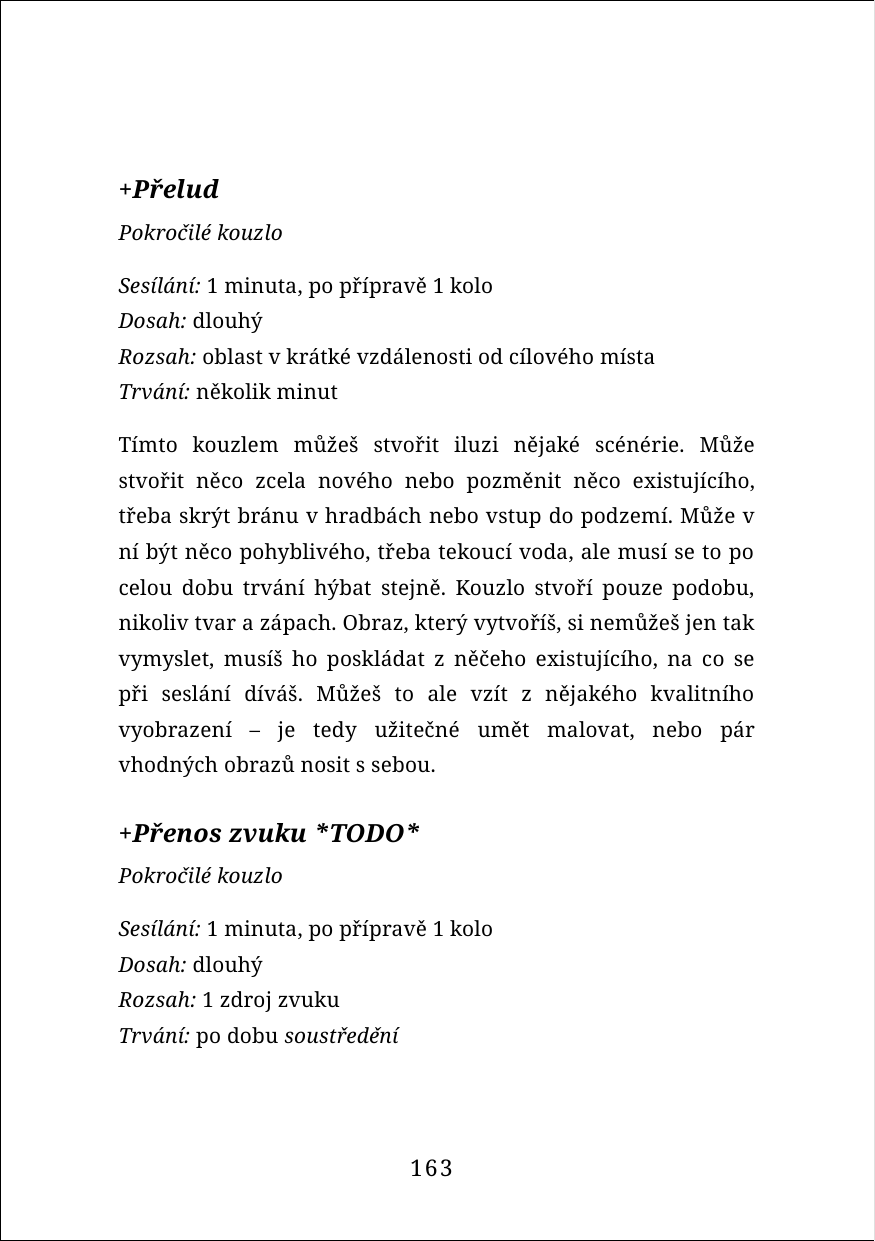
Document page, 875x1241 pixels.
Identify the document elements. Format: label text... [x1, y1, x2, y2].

text Pokročilé kouzlo [118, 861, 756, 889]
subtitle +Přelud [118, 172, 756, 206]
text Pokročilé kouzlo [118, 218, 756, 246]
text Sesílání: 1 minuta, po přípravě 1 kolo Dosah: dlouhý Rozsah: 1 zdroj zvuku Trvání: po dobu soustředění [118, 914, 756, 1049]
text Sesílání: 1 minuta, po přípravě 1 kolo Dosah: dlouhý Rozsah: oblast v krátké vzdálenosti od cílového místa Trvání: několik minut [118, 271, 756, 406]
subtitle +Přenos zvuku *TODO* [118, 815, 756, 849]
text Tímto kouzlem můžeš stvořit iluzi nějaké scénérie. Může stvořit něco zcela nového nebo pozměnit něco existujícího, třeba skrýt bránu v hradbách nebo vstup do podzemí. Může v ní být něco pohyblivého, třeba tekoucí voda, ale musí se to po celou dobu trvání hýbat stejně. Kouzlo stvoří pouze podobu, nikoliv tvar a zápach. Obraz, který vytvoříš, si nemůžeš jen tak vymyslet, musíš ho poskládat z něčeho existujícího, na co se při seslání díváš. Můžeš to ale vzít z nějakého kvalitního vyobrazení – je tedy užitečné umět malovat, nebo pár vhodných obrazů nosit s sebou. [118, 431, 756, 779]
